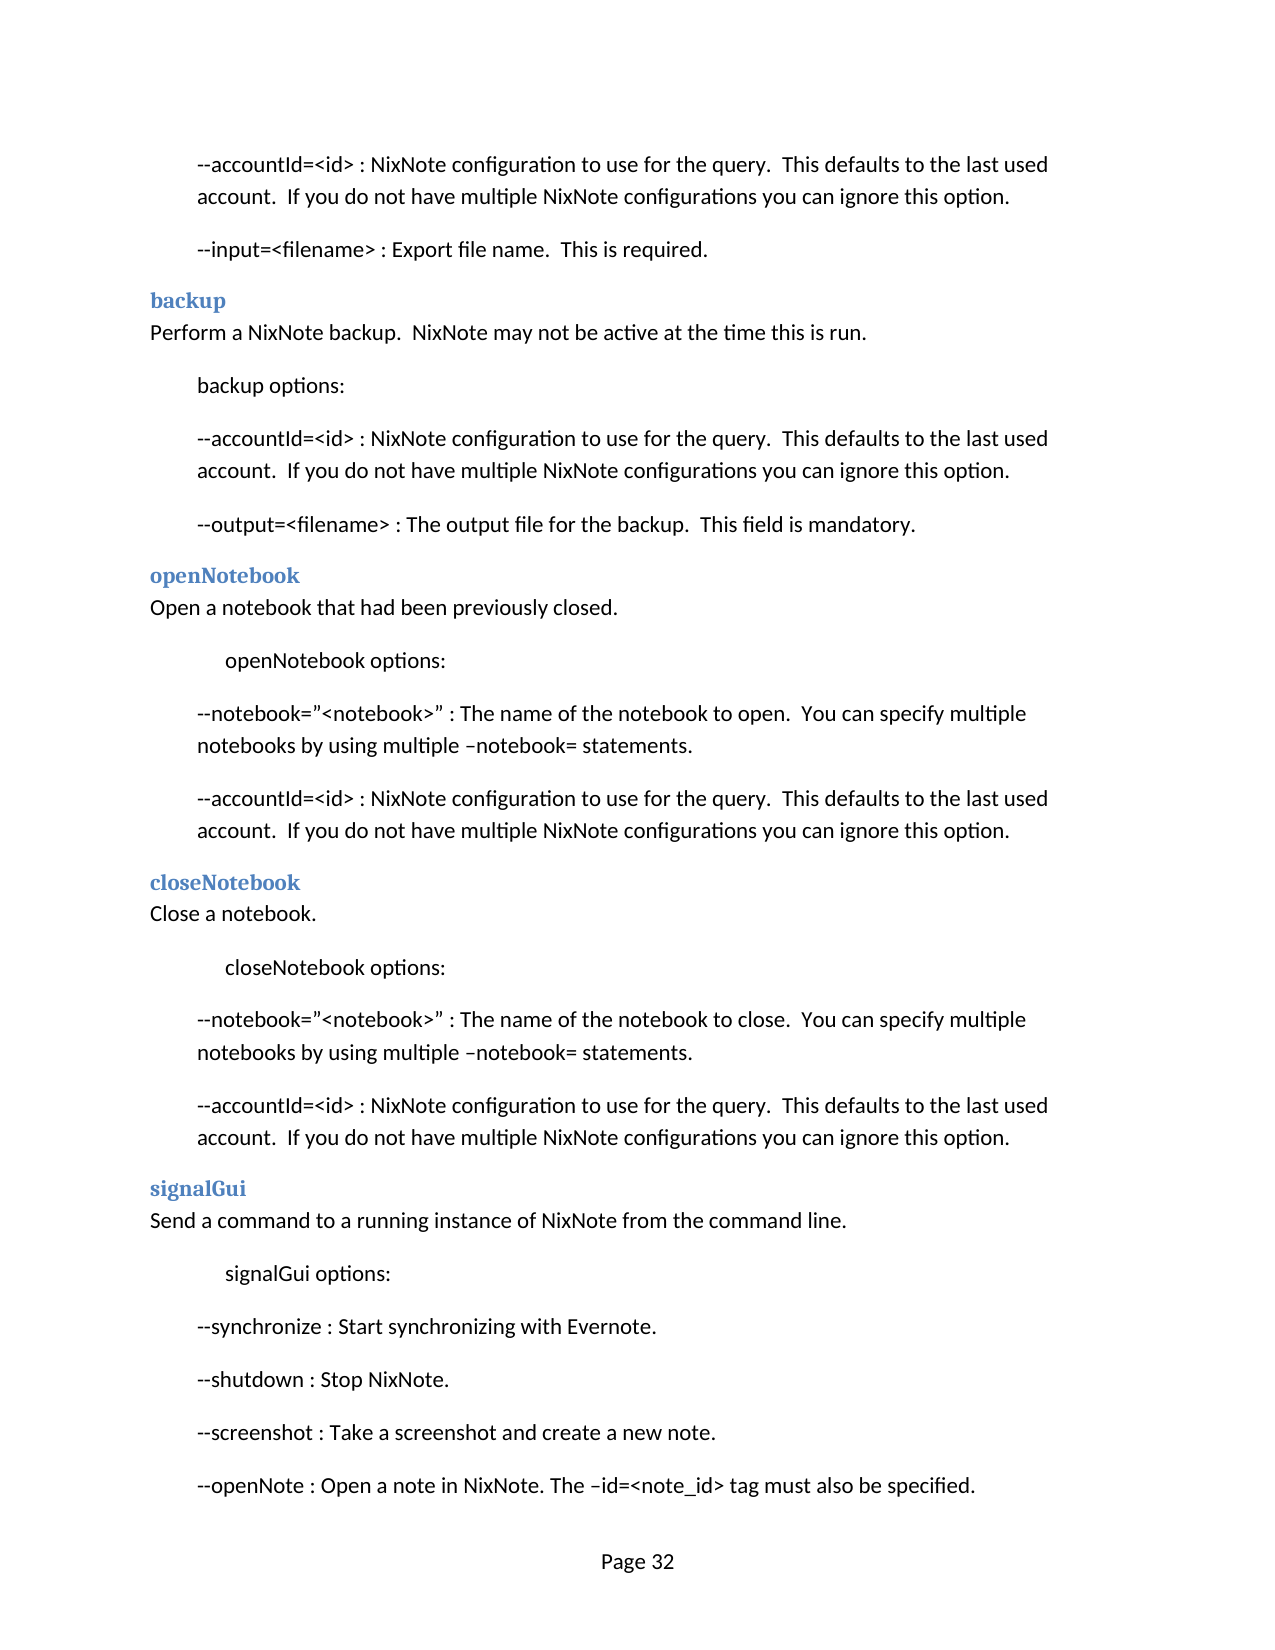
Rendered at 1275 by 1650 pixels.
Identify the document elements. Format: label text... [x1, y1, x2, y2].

text --accountId=<id> : NixNote configuration to use for the query. This defaults to the last used account. If you do not have multiple NixNote configurations you can ignore this option. [197, 1091, 1125, 1151]
text Close a notebook. [150, 899, 1125, 928]
subtitle signalGui [150, 1176, 1125, 1202]
text signalGui options: [150, 1259, 1125, 1287]
text --notebook=”<notebook>” : The name of the notebook to open. You can specify multiple notebooks by using multiple –notebook= statements. [197, 699, 1125, 759]
subtitle backup [150, 288, 1125, 314]
text backup options: [197, 371, 1125, 399]
text --accountId=<id> : NixNote configuration to use for the query. This defaults to the last used account. If you do not have multiple NixNote configurations you can ignore this option. [197, 784, 1125, 844]
text --notebook=”<notebook>” : The name of the notebook to close. You can specify multiple notebooks by using multiple –notebook= statements. [197, 1006, 1125, 1066]
text --screenshot : Take a screenshot and create a new note. [197, 1418, 1125, 1446]
text --synchronize : Start synchronizing with Evernote. [197, 1312, 1125, 1340]
text Perform a NixNote backup. NixNote may not be active at the time this is run. [150, 318, 1125, 346]
text --openNote : Open a note in NixNote. The –id=<note_id> tag must also be specified. [197, 1471, 1125, 1499]
text --accountId=<id> : NixNote configuration to use for the query. This defaults to the last used account. If you do not have multiple NixNote configurations you can ignore this option. [197, 424, 1125, 485]
text --input=<filename> : Export file name. This is required. [197, 235, 1125, 263]
subtitle closeNotebook [150, 869, 1125, 896]
subtitle openNotebook [150, 563, 1125, 589]
text --accountId=<id> : NixNote configuration to use for the query. This defaults to the last used account. If you do not have multiple NixNote configurations you can ignore this option. [197, 150, 1125, 210]
text --output=<filename> : The output file for the backup. This field is mandatory. [197, 510, 1125, 538]
text --shutdown : Stop NixNote. [197, 1365, 1125, 1393]
text openNotebook options: [150, 646, 1125, 674]
text Open a notebook that had been previously closed. [150, 593, 1125, 621]
text closeNotebook options: [150, 953, 1125, 981]
text Send a command to a running instance of NixNote from the command line. [150, 1206, 1125, 1234]
